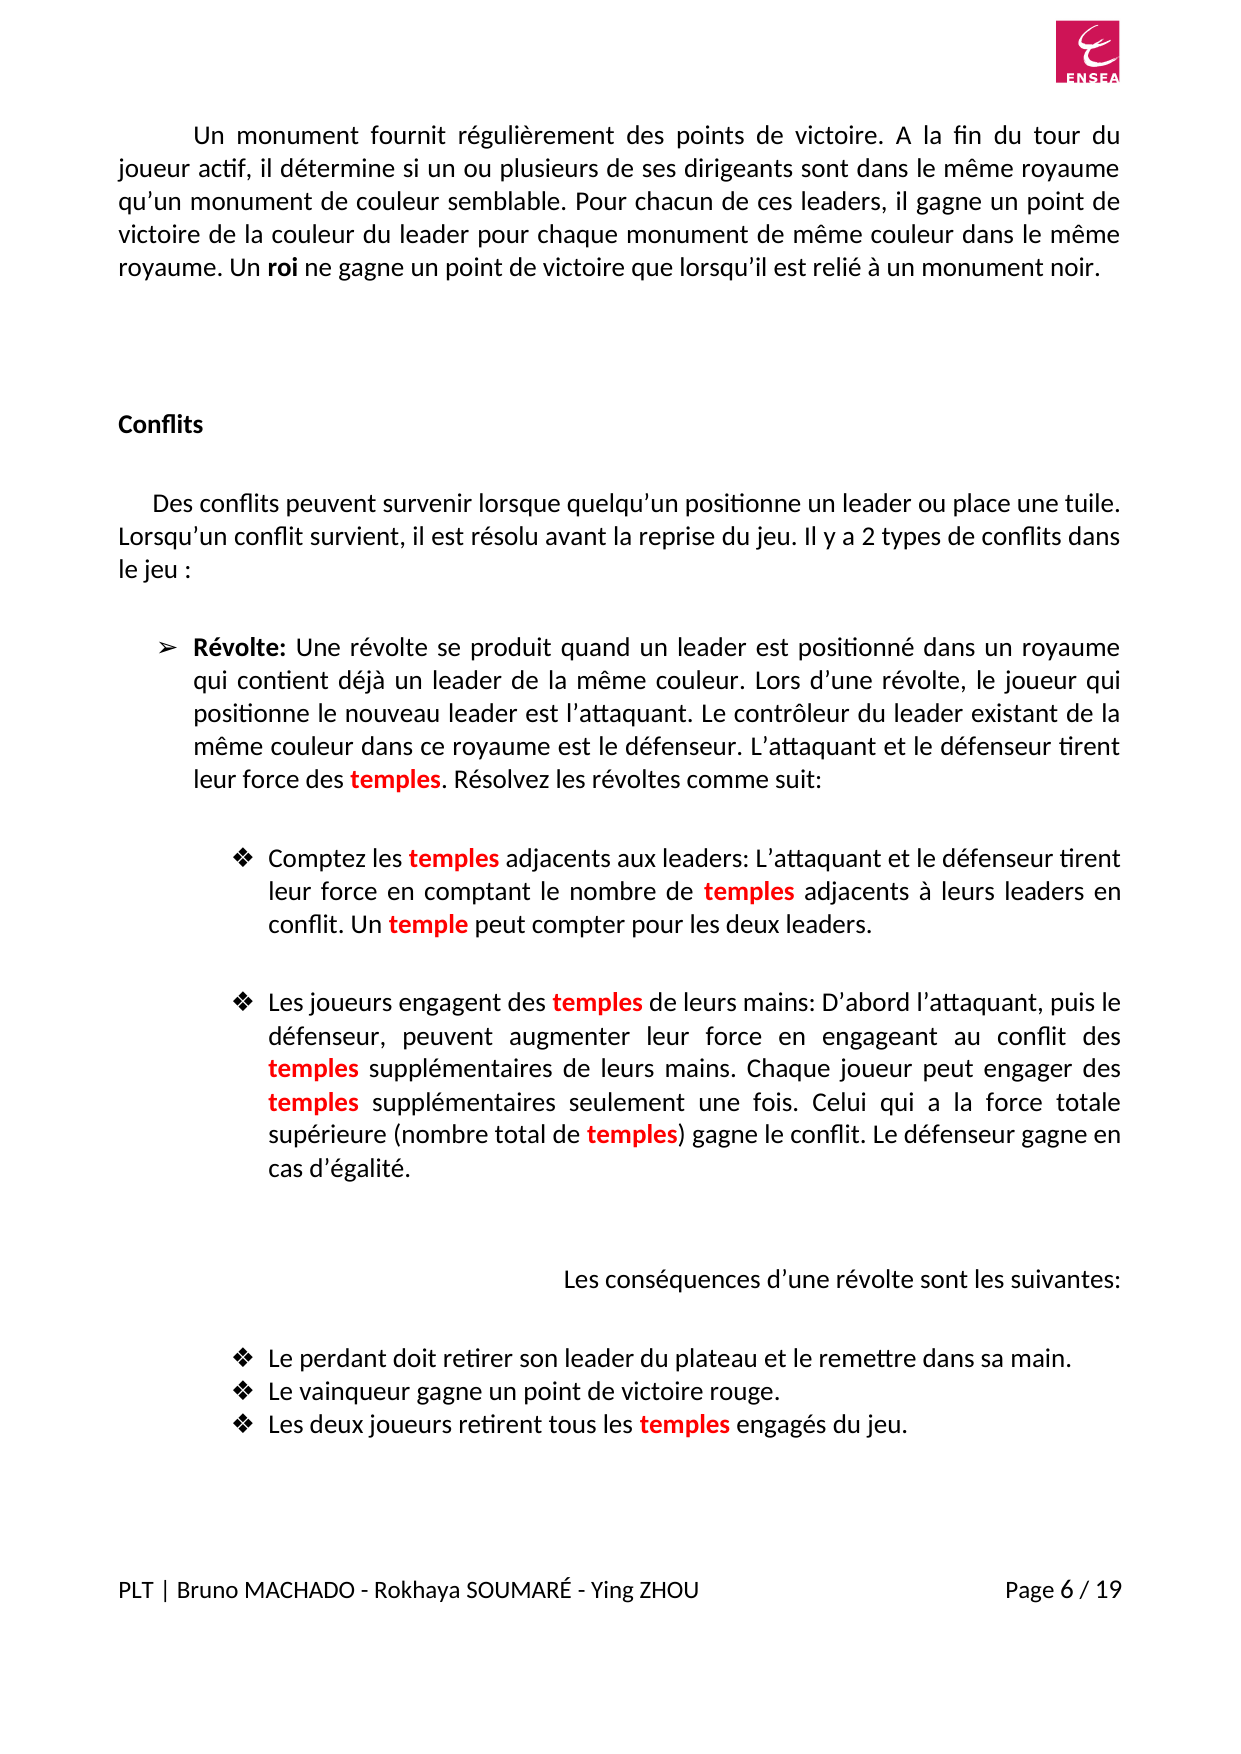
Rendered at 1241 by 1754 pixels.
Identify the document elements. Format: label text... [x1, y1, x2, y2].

list Révolte: Une révolte se produit quand un leader est positionné dans un royaume qui contient déjà un leader de la même couleur. Lors d’une révolte, le joueur qui positionne le nouveau leader est l’attaquant. Le contrôleur du leader existant de la même couleur dans ce royaume est le défenseur. L’attaquant et le défenseur tirent leur force des temples. Résolvez les révoltes comme suit: [156, 630, 1122, 796]
text Un monument fournit régulièrement des points de victoire. A la fin du tour du joueur actif, il détermine si un ou plusieurs de ses dirigeants sont dans le même royaume qu’un monument de couleur semblable. Pour chacun de ces leaders, il gagne un point de victoire de la couleur du leader pour chaque monument de même couleur dans le même royaume. Un roi ne gagne un point de victoire que lorsqu’il est relié à un monument noir. [118, 118, 1122, 283]
text Conflits [118, 407, 1122, 440]
list Les deux joueurs retirent tous les temples engagés du jeu. [231, 1407, 1122, 1440]
list Le perdant doit retirer son leader du plateau et le remettre dans sa main. [231, 1341, 1122, 1374]
list Le vainqueur gagne un point de victoire rouge. [231, 1374, 1122, 1407]
text Les conséquences d’une révolte sont les suivantes: [118, 1229, 1122, 1295]
text Des conflits peuvent survenir lorsque quelqu’un positionne un leader ou place une tuile. Lorsqu’un conflit survient, il est résolu avant la reprise du jeu. Il y a 2 types de conflits dans le jeu : [118, 486, 1122, 585]
list Les joueurs engagent des temples de leurs mains: D’abord l’attaquant, puis le défenseur, peuvent augmenter leur force en engageant au conflit des temples supplémentaires de leurs mains. Chaque joueur peut engager des temples supplémentaires seulement une fois. Celui qui a la force totale supérieure (nombre total de temples) gagne le conflit. Le défenseur gagne en cas d’égalité. [231, 986, 1122, 1184]
list Comptez les temples adjacents aux leaders: L’attaquant et le défenseur tirent leur force en comptant le nombre de temples adjacents à leurs leaders en conflit. Un temple peut compter pour les deux leaders. [231, 841, 1122, 940]
picture [1054, 18, 1122, 84]
